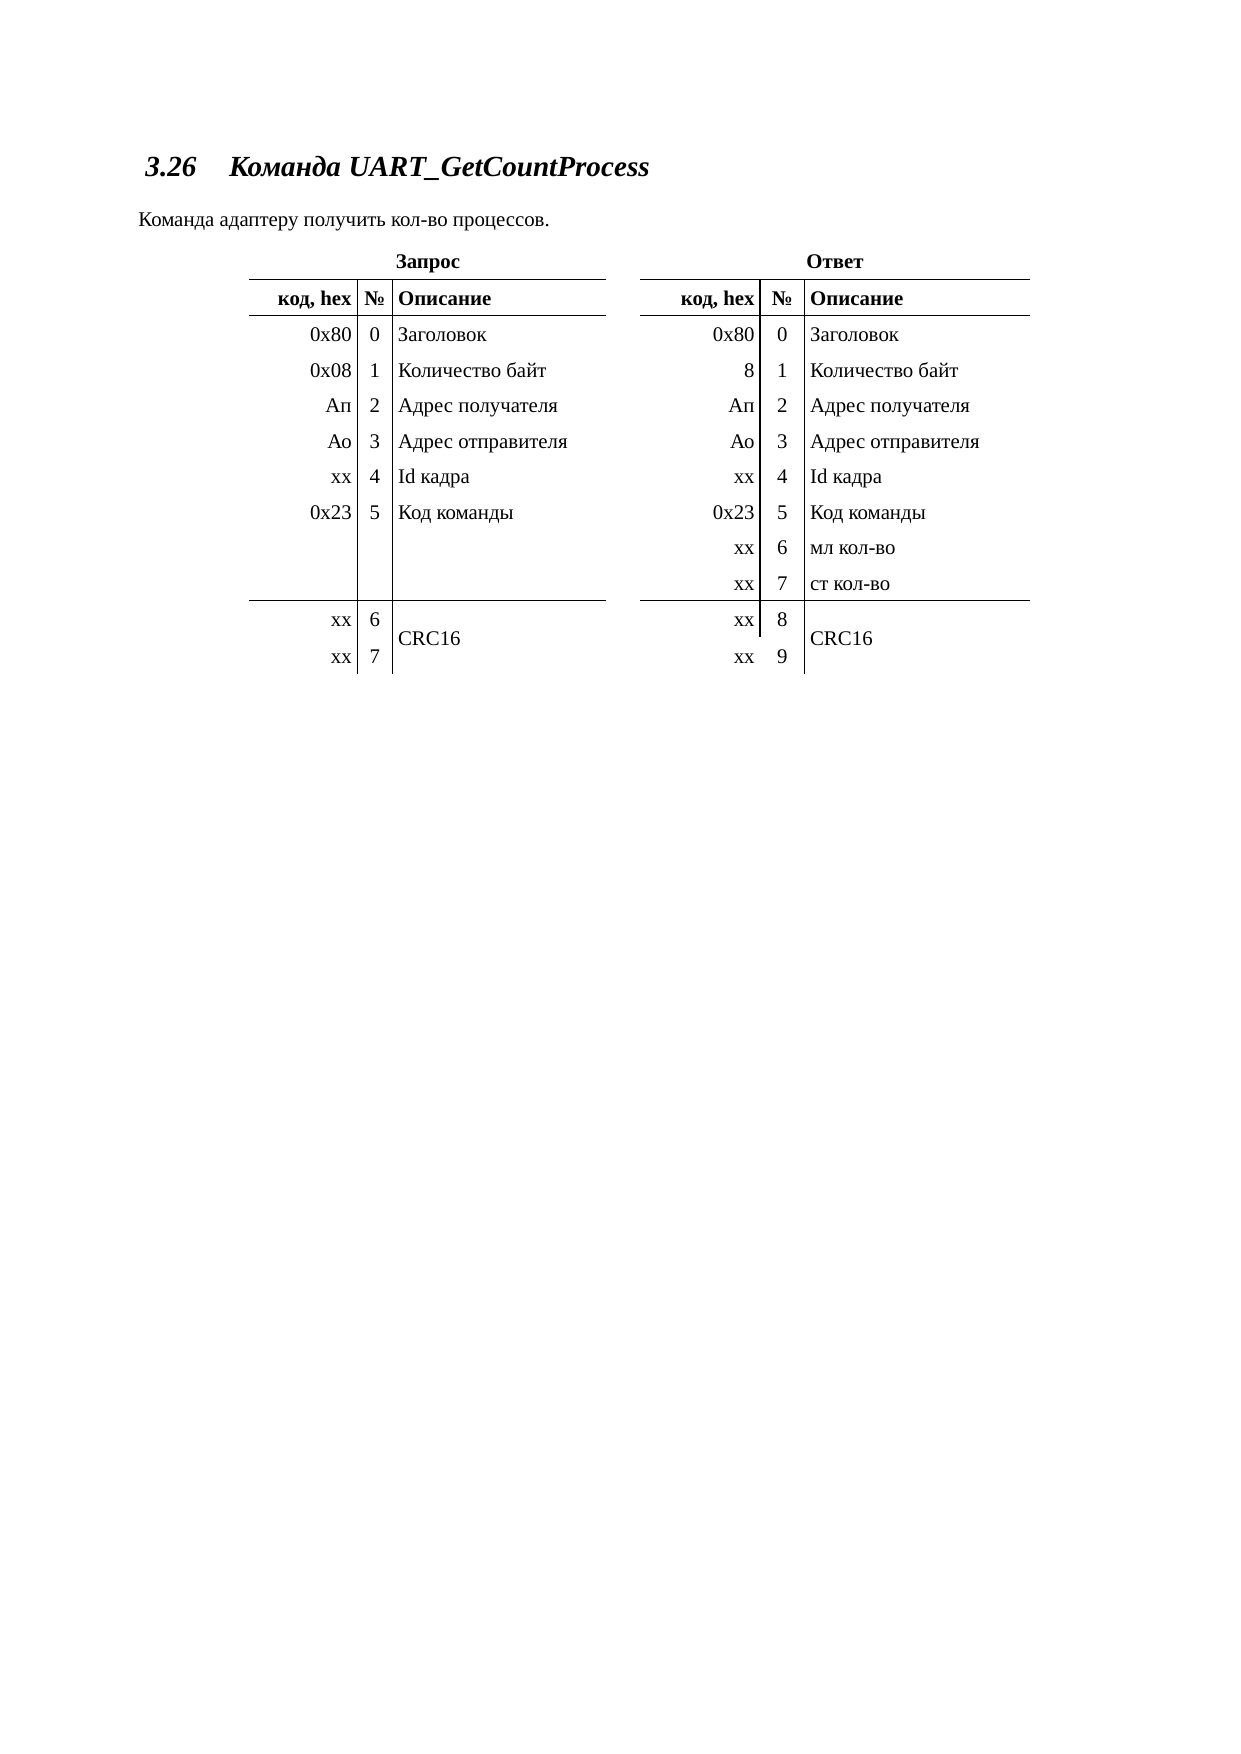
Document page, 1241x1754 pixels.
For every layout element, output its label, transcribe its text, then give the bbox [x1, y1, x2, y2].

table_cell [606, 387, 640, 423]
table_header Ответ [640, 243, 1029, 279]
table_cell 6 [761, 529, 804, 565]
table_cell 5 [358, 494, 392, 529]
table_cell [358, 529, 392, 565]
subtitle Команда UART_GetCountProcess [108, 149, 1187, 182]
table_cell 4 [761, 458, 804, 494]
table_cell xx [249, 458, 357, 494]
table_cell Адрес отправителя [805, 423, 1029, 458]
table_cell 1 [358, 352, 392, 387]
table_cell Код команды [805, 494, 1029, 529]
table_cell 0x80 [640, 316, 759, 352]
table_cell [358, 565, 392, 600]
table_cell хх [640, 529, 759, 565]
table_cell [393, 529, 606, 565]
table_cell xx [640, 637, 760, 673]
table_cell Id кадра [805, 458, 1029, 494]
table_cell 0 [358, 316, 392, 352]
table_cell 8 [761, 601, 804, 637]
table_cell [606, 529, 640, 565]
table_cell 5 [761, 494, 804, 529]
table_cell CRC16 [393, 601, 606, 673]
table_cell 3 [358, 423, 392, 458]
table_header Запрос [249, 243, 606, 279]
table_cell 0 [761, 316, 804, 352]
table_cell № [358, 280, 392, 315]
table_cell 2 [761, 387, 804, 423]
table_cell Ап [249, 387, 357, 423]
table_cell 7 [358, 637, 392, 673]
table_cell 6 [358, 601, 392, 637]
table_cell ст кол-во [805, 565, 1029, 600]
table_cell Ап [640, 387, 759, 423]
table_cell 3 [761, 423, 804, 458]
table_cell Описание [805, 280, 1029, 315]
table_cell Ао [249, 423, 357, 458]
table_cell [249, 529, 357, 565]
table_cell код, hex [640, 280, 759, 315]
table_cell 0x08 [249, 352, 357, 387]
table_cell № [761, 280, 804, 315]
table_cell [606, 600, 640, 637]
table_cell мл кол-во [805, 529, 1029, 565]
table_cell xx [249, 601, 357, 637]
table_cell 0x80 [249, 316, 357, 352]
table_cell Код команды [393, 494, 606, 529]
table_cell 0x23 [640, 494, 759, 529]
table_cell [606, 315, 640, 352]
table_cell 9 [760, 637, 804, 673]
table_cell [393, 565, 606, 600]
table_cell [606, 423, 640, 458]
table_cell Адрес получателя [805, 387, 1029, 423]
table_cell Адрес получателя [393, 387, 606, 423]
table_cell 8 [640, 352, 759, 387]
table_cell [606, 494, 640, 529]
table_cell Адрес отправителя [393, 423, 606, 458]
table_cell 7 [761, 565, 804, 600]
table_cell Ао [640, 423, 759, 458]
table_cell [606, 458, 640, 494]
table_cell Количество байт [805, 352, 1029, 387]
table_cell CRC16 [805, 601, 1029, 673]
text Команда адаптеру получить кол-во процессов. [79, 207, 1187, 231]
table_cell xx [640, 458, 759, 494]
table_cell Заголовок [805, 316, 1029, 352]
table_cell [606, 352, 640, 387]
table_cell xx [249, 637, 357, 673]
table_cell хх [640, 565, 759, 600]
table_cell Количество байт [393, 352, 606, 387]
table_cell [249, 565, 357, 600]
table_cell [606, 565, 640, 600]
table_cell 4 [358, 458, 392, 494]
table_cell код, hex [249, 280, 357, 315]
table_header [606, 243, 640, 279]
table_cell 1 [761, 352, 804, 387]
table_cell [606, 637, 640, 673]
table_cell 0x23 [249, 494, 357, 529]
table_cell Id кадра [393, 458, 606, 494]
table_cell 2 [358, 387, 392, 423]
table_cell Описание [393, 280, 606, 315]
table_cell [606, 279, 640, 315]
table_cell xx [640, 601, 759, 637]
table_cell Заголовок [393, 316, 606, 352]
